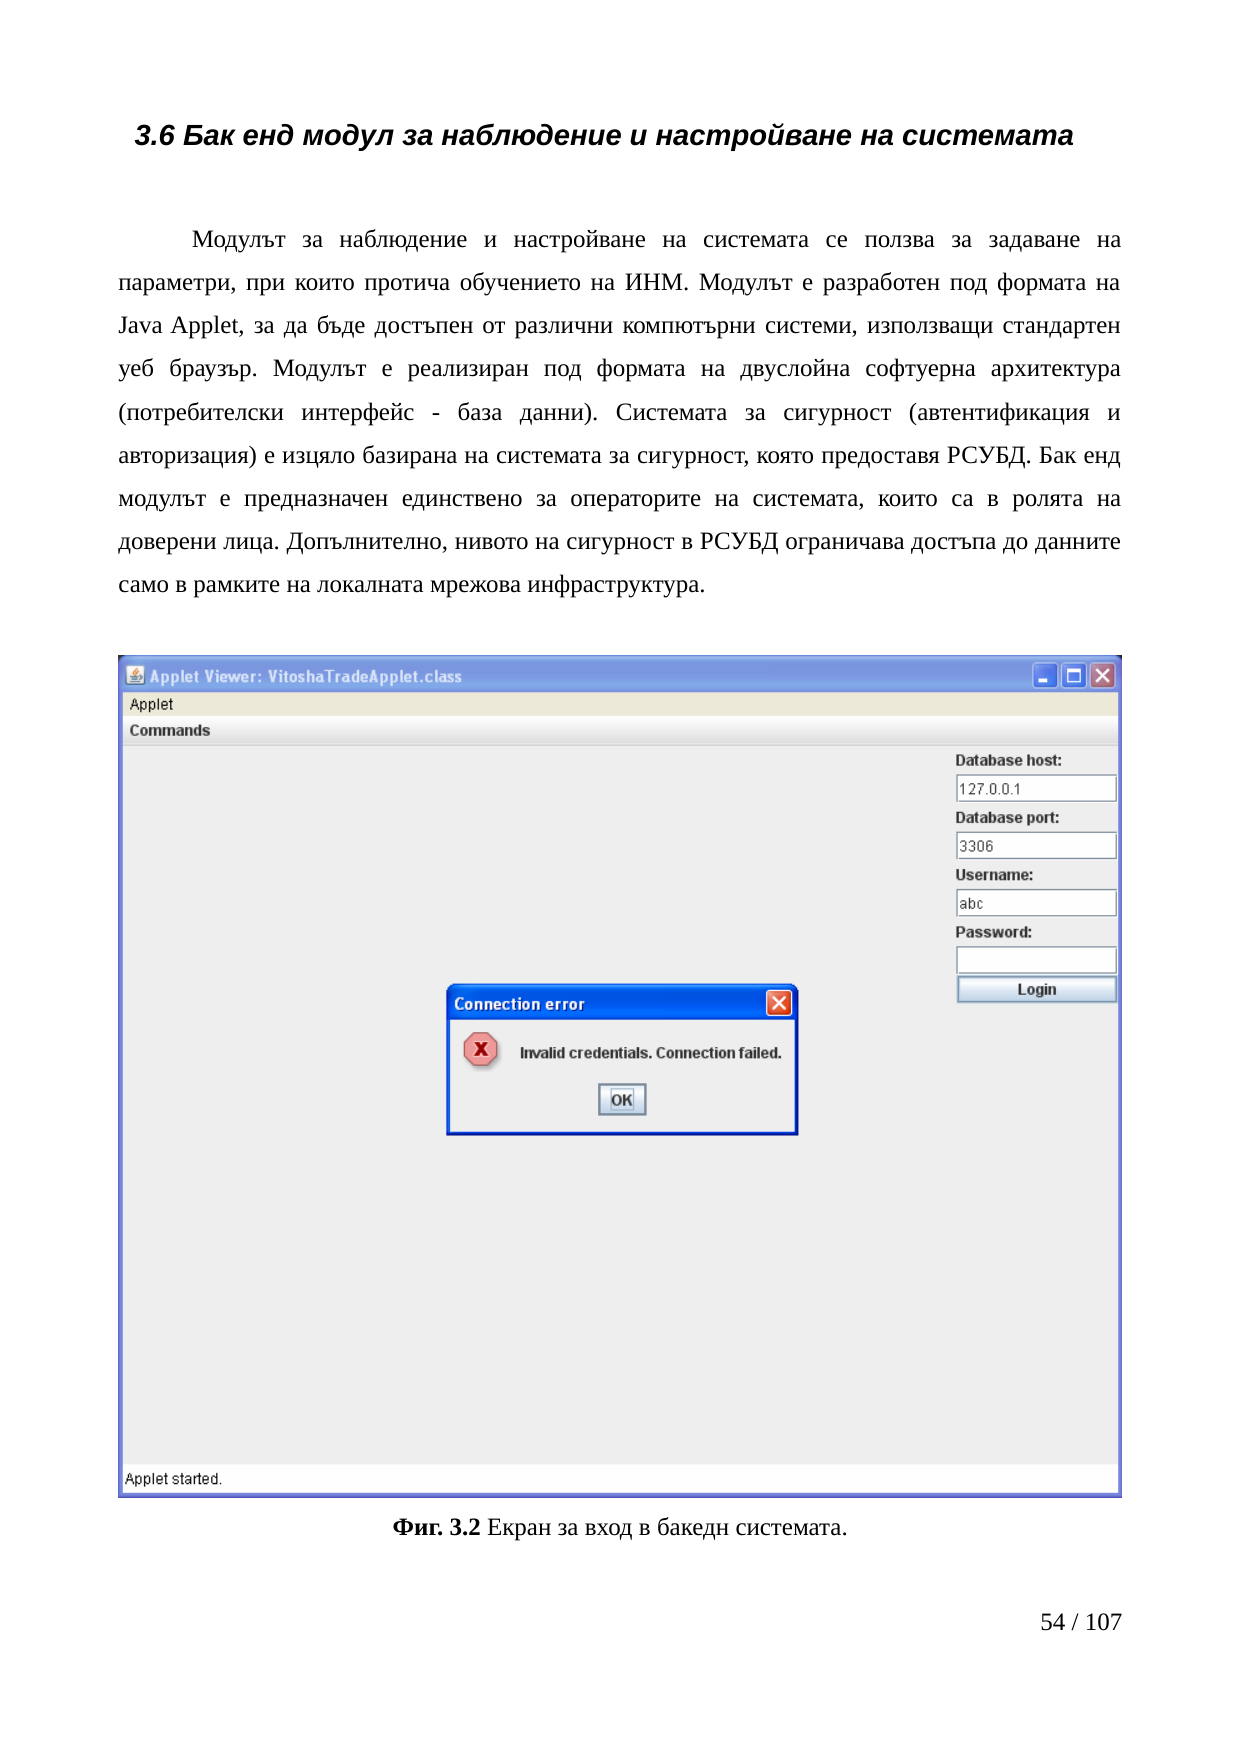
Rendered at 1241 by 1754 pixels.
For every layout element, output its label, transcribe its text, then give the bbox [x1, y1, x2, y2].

picture [118, 655, 1122, 1498]
text Фиг. 3.2 Екран за вход в бакедн системата. [118, 1498, 1122, 1541]
subtitle 3.6 Бак енд модул за наблюдение и настройване на системата [118, 118, 1122, 152]
text Модулът за наблюдение и настройване на системата се ползва за задаване на параметри, при които протича обучението на ИНМ. Модулът е разработен под формата на Java Applet, за да бъде достъпен от различни компютърни системи, използващи стандартен уеб браузър. Модулът е реализиран под формата на двуслойна софтуерна архитектура (потребителски интерфейс - база данни). Системата за сигурност (автентификация и авторизация) е изцяло базирана на системата за сигурност, която предоставя РСУБД. Бак енд модулът е предназначен единствено за операторите на системата, които са в ролята на доверени лица. Допълнително, нивото на сигурност в РСУБД ограничава достъпа до данните само в рамките на локалната мрежова инфраструктура. [118, 224, 1122, 598]
